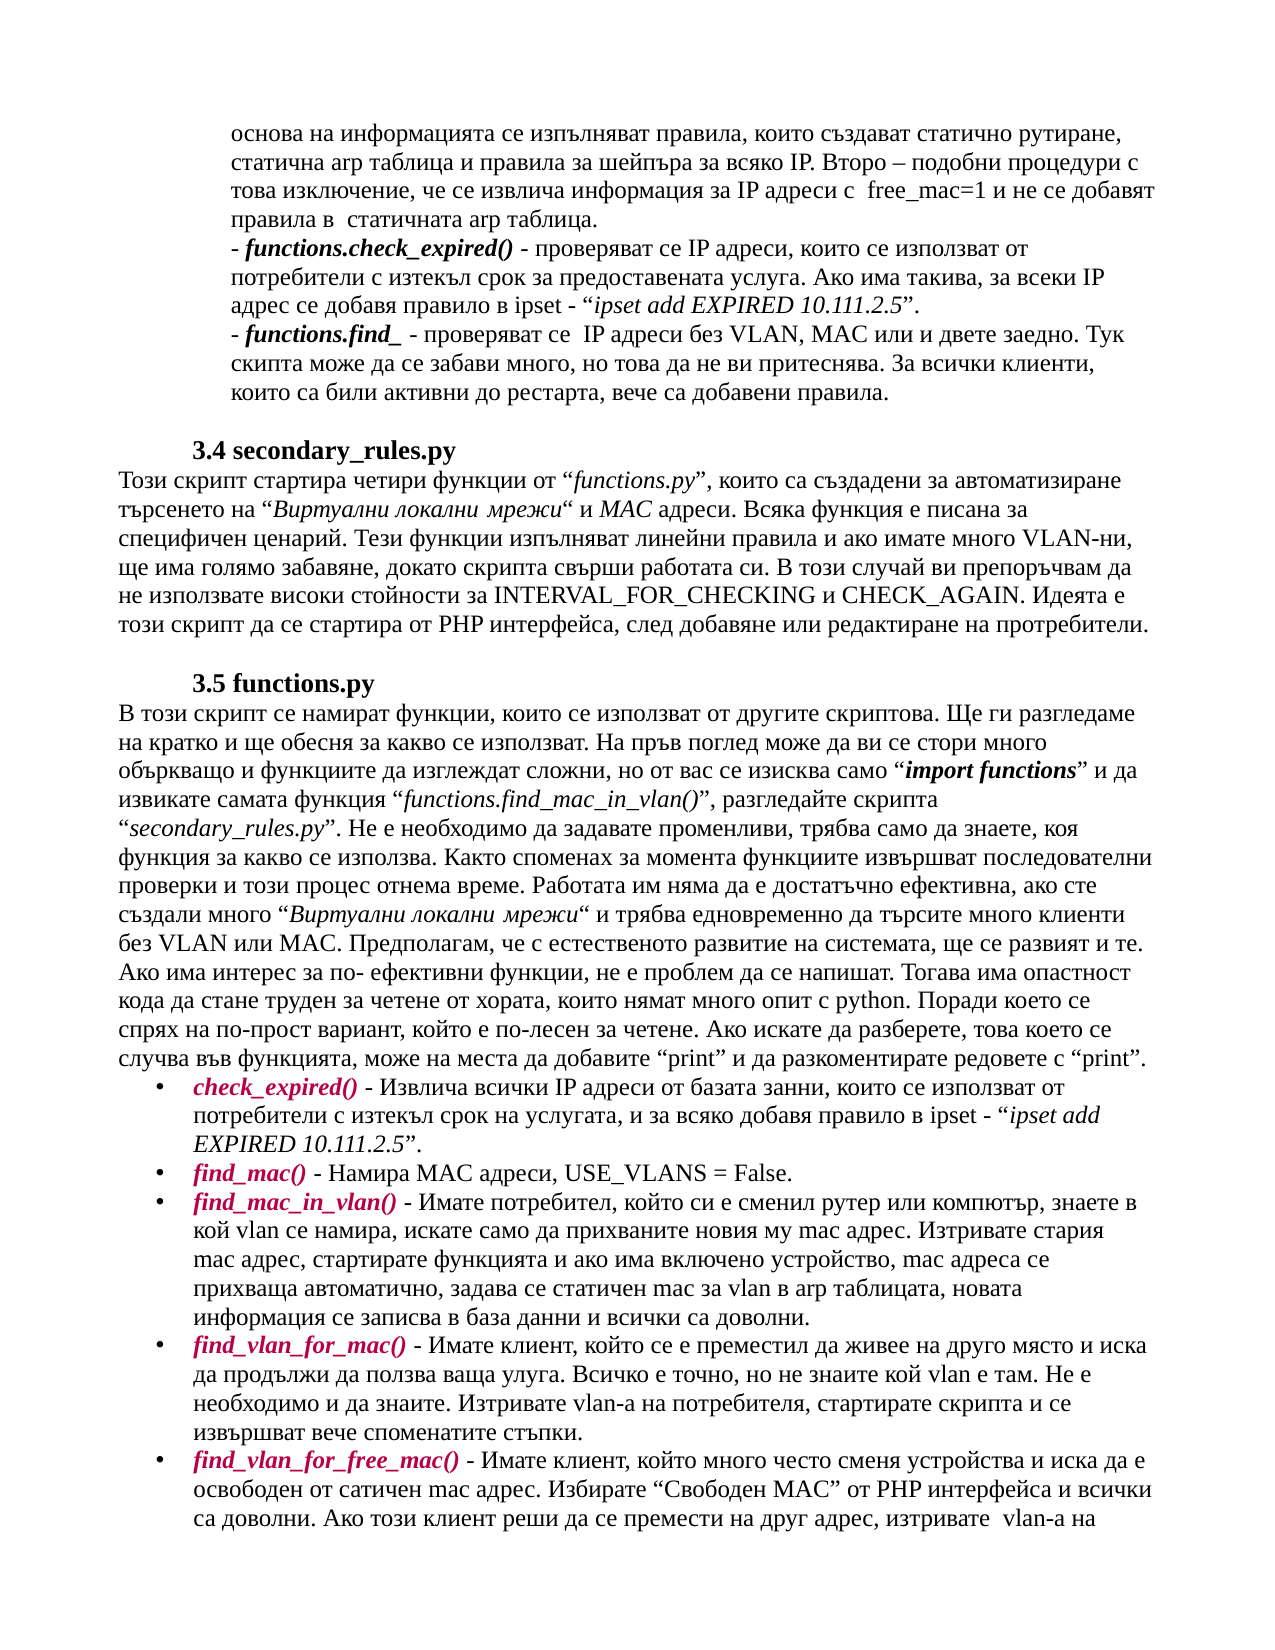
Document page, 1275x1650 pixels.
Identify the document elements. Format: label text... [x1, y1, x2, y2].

list find_vlan_for_mac() - Имате клиент, който се е преместил да живее на друго място и иска да продължи да ползва ваща улуга. Всичко е точно, но не знаите кой vlan е там. Не е необходимо и да знаите. Изтривате vlan-а на потребителя, стартирате скрипта и се извършват вече споменатите стъпки. [156, 1330, 1157, 1445]
list find_vlan_for_free_mac() - Имате клиент, който много често сменя устройства и иска да е освободен от сатичен mac адрес. Избирате “Свободен MAC” от PHP интерфейса и всички са доволни. Ако този клиент реши да се премести на друг адрес, изтривате vlan-а на [156, 1445, 1157, 1532]
list find_mac_in_vlan() - Имате потребител, който си е сменил рутер или компютър, знаете в кой vlan се намира, искате само да прихваните новия му mac адрес. Изтривате стария mac адрес, стартирате функцията и ако има включено устройство, mac адреса се прихваща автоматично, задава се статичен mac за vlan в arp таблицата, новата информация се записва в база данни и всички са доволни. [156, 1187, 1157, 1330]
list основа на информацията се изпълняват правила, които създават статично рутиране, статична arp таблица и правила за шейпъра за всяко IP. Второ – подобни процедури с това изключение, че се извлича информация за IP адреси с free_mac=1 и не се добавят правила в статичната arp таблица. [193, 118, 1157, 233]
text Този скрипт стартира четири функции от “functions.py”, които са създадени за автоматизиране търсенето на “Виртуални локални мрежи“ и MAC адреси. Всяка функция е писана за специфичен ценарий. Тези функции изпълняват линейни правила и ако имате много VLAN-ни, ще има голямо забавяне, докато скрипта свърши работата си. В този случай ви препоръчвам да не използвате високи стойности за INTERVAL_FOR_CHECKING и CHECK_AGAIN. Идеята е този скрипт да се стартира от PHP интерфейса, след добавяне или редактиране на протребители. [118, 466, 1157, 638]
text 3.4 secondary_rules.py [192, 434, 1157, 466]
list - functions.check_expired() - проверяват се IP адреси, които се използват от потребители с изтекъл срок за предоставената услуга. Ако има такива, за всеки IP адрес се добавя правило в ipset - “ipset add EXPIRED 10.111.2.5”. [193, 233, 1157, 319]
text В този скрипт се намират функции, които се използват от другите скриптова. Ще ги разгледаме на кратко и ще обесня за какво се използват. На пръв поглед може да ви се стори много объркващо и функциите да изглеждат сложни, но от вас се изисква само “import functions” и да извикате самата функция “functions.find_mac_in_vlan()”, разгледайте скрипта “secondary_rules.py”. Не е необходимо да задавате променливи, трябва само да знаете, коя функция за какво се използва. Както споменах за момента функциите извършват последователни проверки и този процес отнема време. Работата им няма да е достатъчно ефективна, ако сте създали много “Виртуални локални мрежи“ и трябва едновременно да търсите много клиенти без VLAN или MAC. Предполагам, че с естественото развитие на системата, ще се развият и те. Ако има интерес за по- ефективни функции, не е проблем да се напишат. Тогава има опастност кода да стане труден за четене от хората, които нямат много опит с python. Поради което се спрях на по-прост вариант, който е по-лесен за четене. Ако искате да разберете, това което се случва във функцията, може на места да добавите “print” и да разкоментирате редовете с “print”. [118, 698, 1157, 1072]
list check_expired() - Извлича всички IP адреси от базата занни, които се използват от потребители с изтекъл срок на услугата, и за всяко добавя правило в ipset - “ipset add EXPIRED 10.111.2.5”. [156, 1072, 1157, 1158]
list find_mac() - Намира MAC адреси, USE_VLANS = False. [156, 1158, 1157, 1187]
list - functions.find_ - проверяват се IP адреси без VLAN, MAC или и двете заедно. Тук скипта може да се забави много, но това да не ви притеснява. За всички клиенти, които са били активни до рестарта, вече са добавени правила. [193, 319, 1157, 406]
text 3.5 functions.py [192, 667, 1157, 698]
